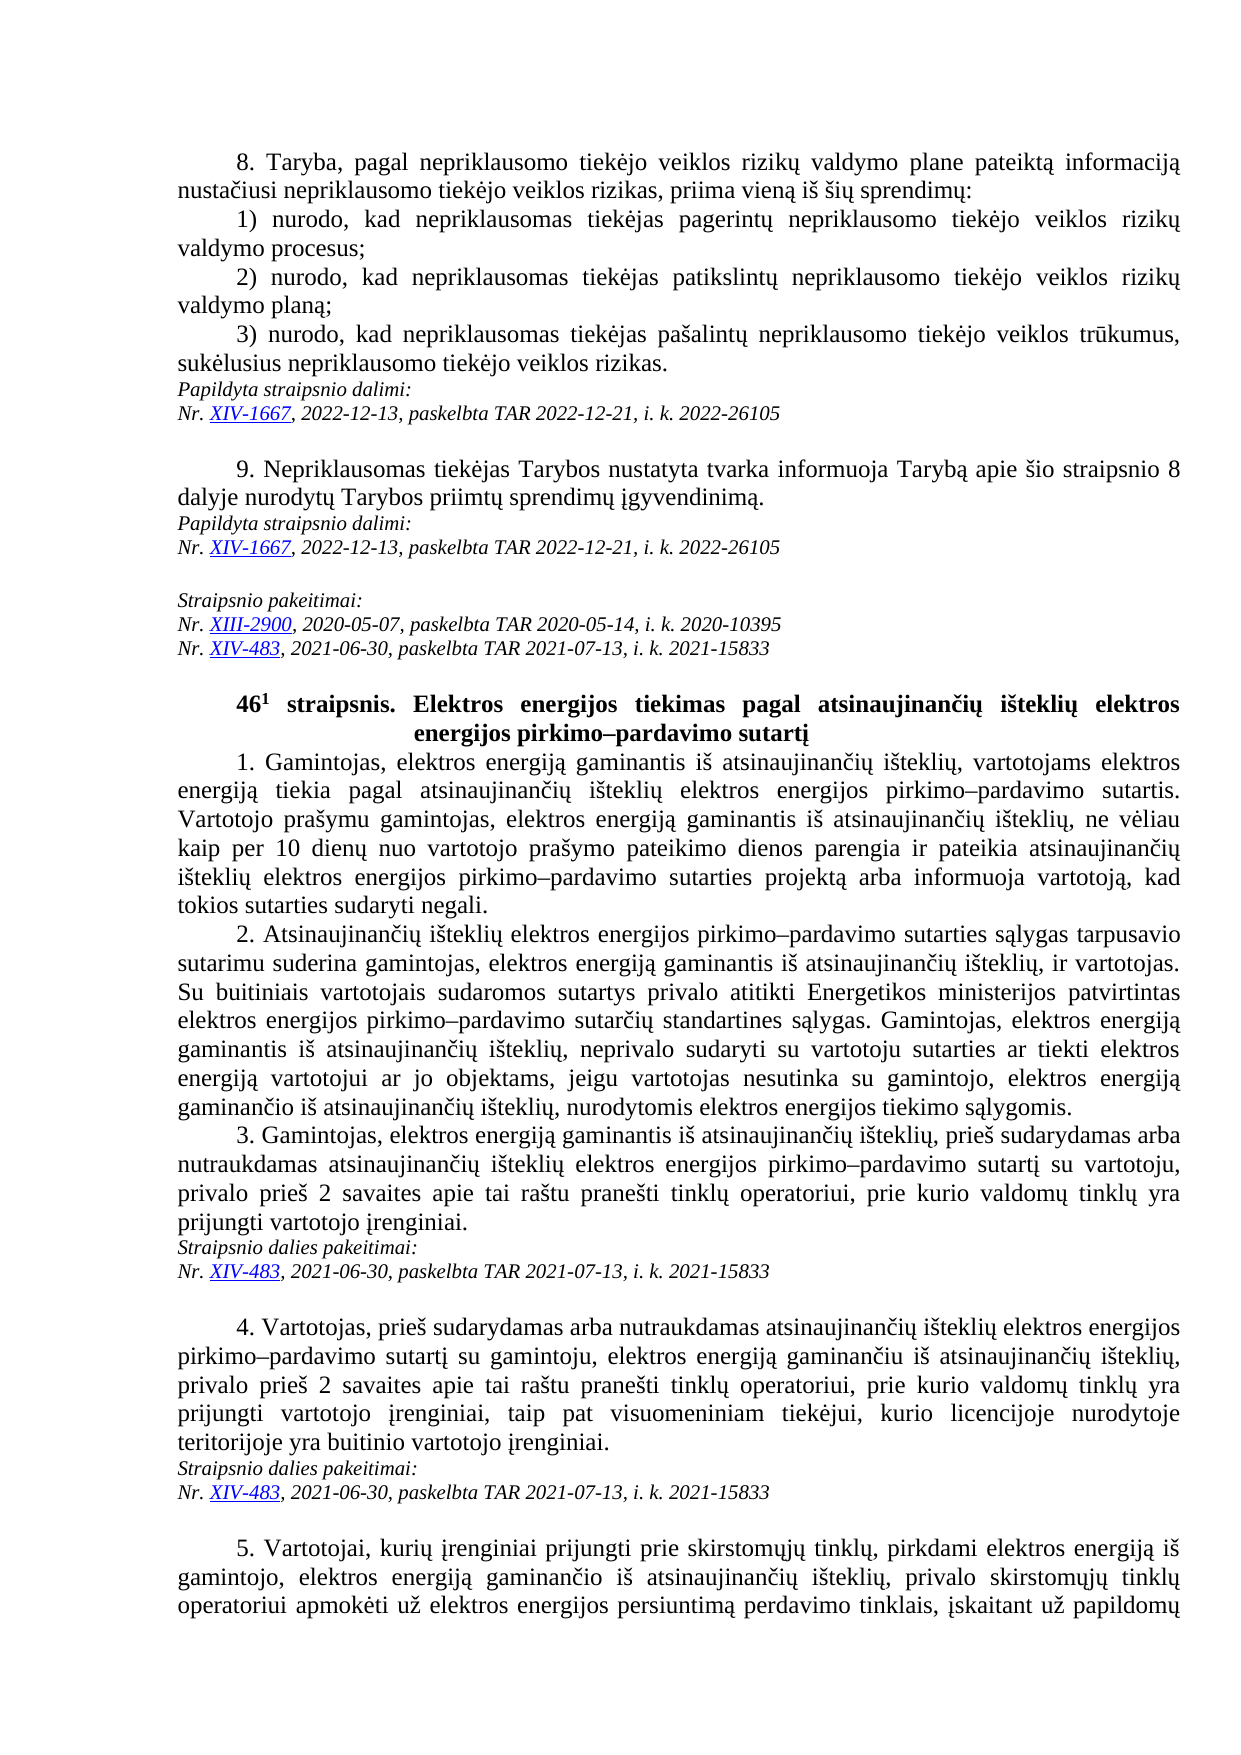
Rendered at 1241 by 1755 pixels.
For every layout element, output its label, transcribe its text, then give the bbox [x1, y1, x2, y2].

text Nr. XIII-2900, 2020-05-07, paskelbta TAR 2020-05-14, i. k. 2020-10395 [177, 612, 1181, 636]
text Nr. XIV-483, 2021-06-30, paskelbta TAR 2021-07-13, i. k. 2021-15833 [177, 636, 1181, 660]
text 9. Nepriklausomas tiekėjas Tarybos nustatyta tvarka informuoja Tarybą apie šio straipsnio 8 dalyje nurodytų Tarybos priimtų sprendimų įgyvendinimą. [177, 454, 1181, 511]
text Straipsnio pakeitimai: [177, 588, 1181, 612]
text Straipsnio dalies pakeitimai: [177, 1456, 1181, 1480]
text Nr. XIV-483, 2021-06-30, paskelbta TAR 2021-07-13, i. k. 2021-15833 [177, 1259, 1181, 1283]
text Nr. XIV-1667, 2022-12-13, paskelbta TAR 2022-12-21, i. k. 2022-26105 [177, 401, 1181, 425]
text 1) nurodo, kad nepriklausomas tiekėjas pagerintų nepriklausomo tiekėjo veiklos rizikų valdymo procesus; [177, 204, 1181, 262]
text 461 straipsnis. Elektros energijos tiekimas pagal atsinaujinančių išteklių elektros energijos pirkimo–pardavimo sutartį [236, 689, 1181, 747]
text 1. Gamintojas, elektros energiją gaminantis iš atsinaujinančių išteklių, vartotojams elektros energiją tiekia pagal atsinaujinančių išteklių elektros energijos pirkimo–pardavimo sutartis. Vartotojo prašymu gamintojas, elektros energiją gaminantis iš atsinaujinančių išteklių, ne vėliau kaip per 10 dienų nuo vartotojo prašymo pateikimo dienos parengia ir pateikia atsinaujinančių išteklių elektros energijos pirkimo–pardavimo sutarties projektą arba informuoja vartotoją, kad tokios sutarties sudaryti negali. [177, 747, 1181, 919]
text 3. Gamintojas, elektros energiją gaminantis iš atsinaujinančių išteklių, prieš sudarydamas arba nutraukdamas atsinaujinančių išteklių elektros energijos pirkimo–pardavimo sutartį su vartotoju, privalo prieš 2 savaites apie tai raštu pranešti tinklų operatoriui, prie kurio valdomų tinklų yra prijungti vartotojo įrenginiai. [177, 1120, 1181, 1235]
text 2. Atsinaujinančių išteklių elektros energijos pirkimo–pardavimo sutarties sąlygas tarpusavio sutarimu suderina gamintojas, elektros energiją gaminantis iš atsinaujinančių išteklių, ir vartotojas. Su buitiniais vartotojais sudaromos sutartys privalo atitikti Energetikos ministerijos patvirtintas elektros energijos pirkimo–pardavimo sutarčių standartines sąlygas. Gamintojas, elektros energiją gaminantis iš atsinaujinančių išteklių, neprivalo sudaryti su vartotoju sutarties ar tiekti elektros energiją vartotojui ar jo objektams, jeigu vartotojas nesutinka su gamintojo, elektros energiją gaminančio iš atsinaujinančių išteklių, nurodytomis elektros energijos tiekimo sąlygomis. [177, 919, 1181, 1120]
text Nr. XIV-1667, 2022-12-13, paskelbta TAR 2022-12-21, i. k. 2022-26105 [177, 535, 1181, 559]
text 5. Vartotojai, kurių įrenginiai prijungti prie skirstomųjų tinklų, pirkdami elektros energiją iš gamintojo, elektros energiją gaminančio iš atsinaujinančių išteklių, privalo skirstomųjų tinklų operatoriui apmokėti už elektros energijos persiuntimą perdavimo tinklais, įskaitant už papildomų [177, 1533, 1181, 1619]
text Papildyta straipsnio dalimi: [177, 511, 1181, 535]
text Nr. XIV-483, 2021-06-30, paskelbta TAR 2021-07-13, i. k. 2021-15833 [177, 1480, 1181, 1504]
text Papildyta straipsnio dalimi: [177, 377, 1181, 401]
text 2) nurodo, kad nepriklausomas tiekėjas patikslintų nepriklausomo tiekėjo veiklos rizikų valdymo planą; [177, 262, 1181, 319]
text 3) nurodo, kad nepriklausomas tiekėjas pašalintų nepriklausomo tiekėjo veiklos trūkumus, sukėlusius nepriklausomo tiekėjo veiklos rizikas. [177, 319, 1181, 377]
text 4. Vartotojas, prieš sudarydamas arba nutraukdamas atsinaujinančių išteklių elektros energijos pirkimo–pardavimo sutartį su gamintoju, elektros energiją gaminančiu iš atsinaujinančių išteklių, privalo prieš 2 savaites apie tai raštu pranešti tinklų operatoriui, prie kurio valdomų tinklų yra prijungti vartotojo įrenginiai, taip pat visuomeniniam tiekėjui, kurio licencijoje nurodytoje teritorijoje yra buitinio vartotojo įrenginiai. [177, 1312, 1181, 1456]
text 8. Taryba, pagal nepriklausomo tiekėjo veiklos rizikų valdymo plane pateiktą informaciją nustačiusi nepriklausomo tiekėjo veiklos rizikas, priima vieną iš šių sprendimų: [177, 147, 1181, 204]
text Straipsnio dalies pakeitimai: [177, 1235, 1181, 1259]
